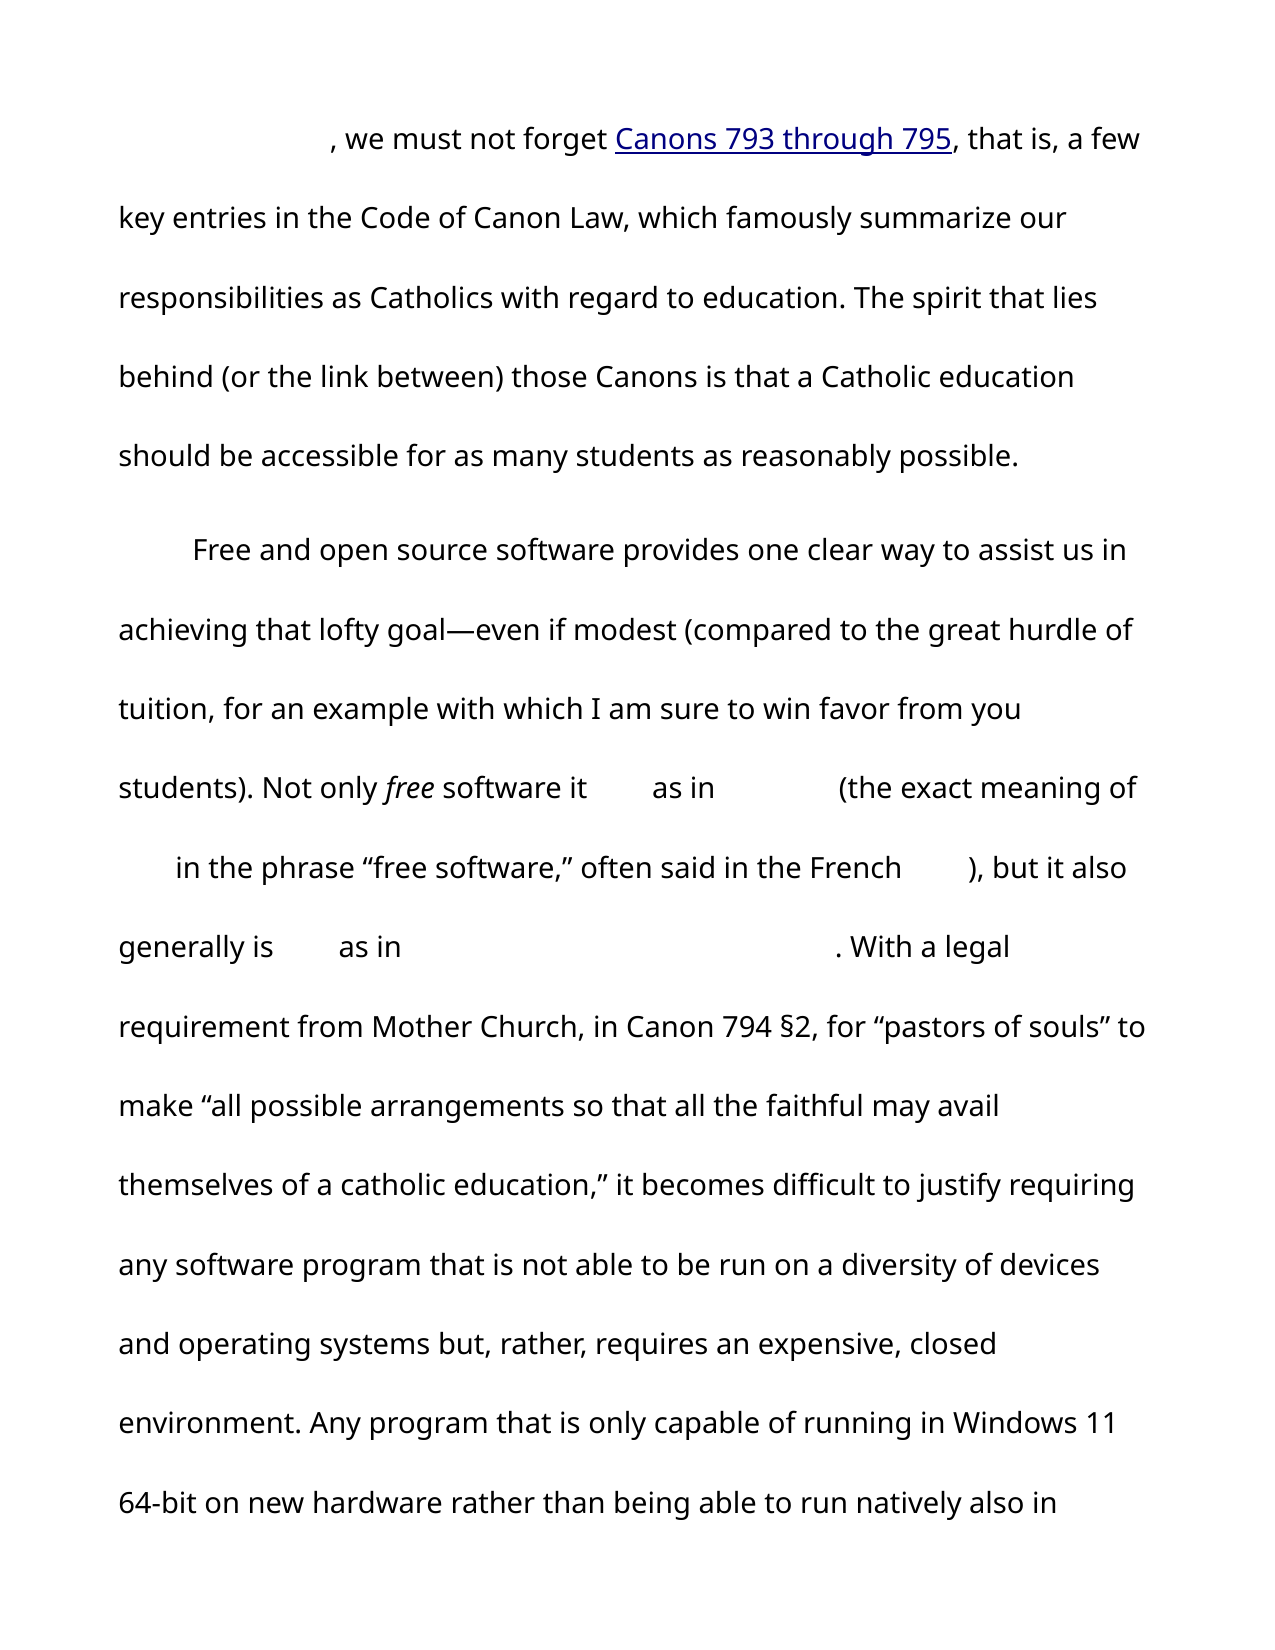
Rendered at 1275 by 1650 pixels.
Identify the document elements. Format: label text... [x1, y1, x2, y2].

text Free and open source software provides one clear way to assist us in achieving that lofty goal—even if modest (compared to the great hurdle of tuition, for an example with which I am sure to win favor from you students). Not only free software it free as in freedom (the exact meaning of free in the phrase “free software,” often said in the French libre), but it also generally is free as in no cost or available at a fair cost. With a legal requirement from Mother Church, in Canon 794 §2, for “pastors of souls” to make “all possible arrangements so that all the faithful may avail themselves of a catholic education,” it becomes difficult to justify requiring any software program that is not able to be run on a diversity of devices and operating systems but, rather, requires an expensive, closed environment. Any program that is only capable of running in Windows 11 64-bit on new hardware rather than being able to run natively also in [118, 529, 1157, 1522]
text Sed contra, we must not forget Canons 793 through 795, that is, a few key entries in the Code of Canon Law, which famously summarize our responsibilities as Catholics with regard to education. The spirit that lies behind (or the link between) those Canons is that a Catholic education should be accessible for as many students as reasonably possible. [118, 118, 1157, 475]
